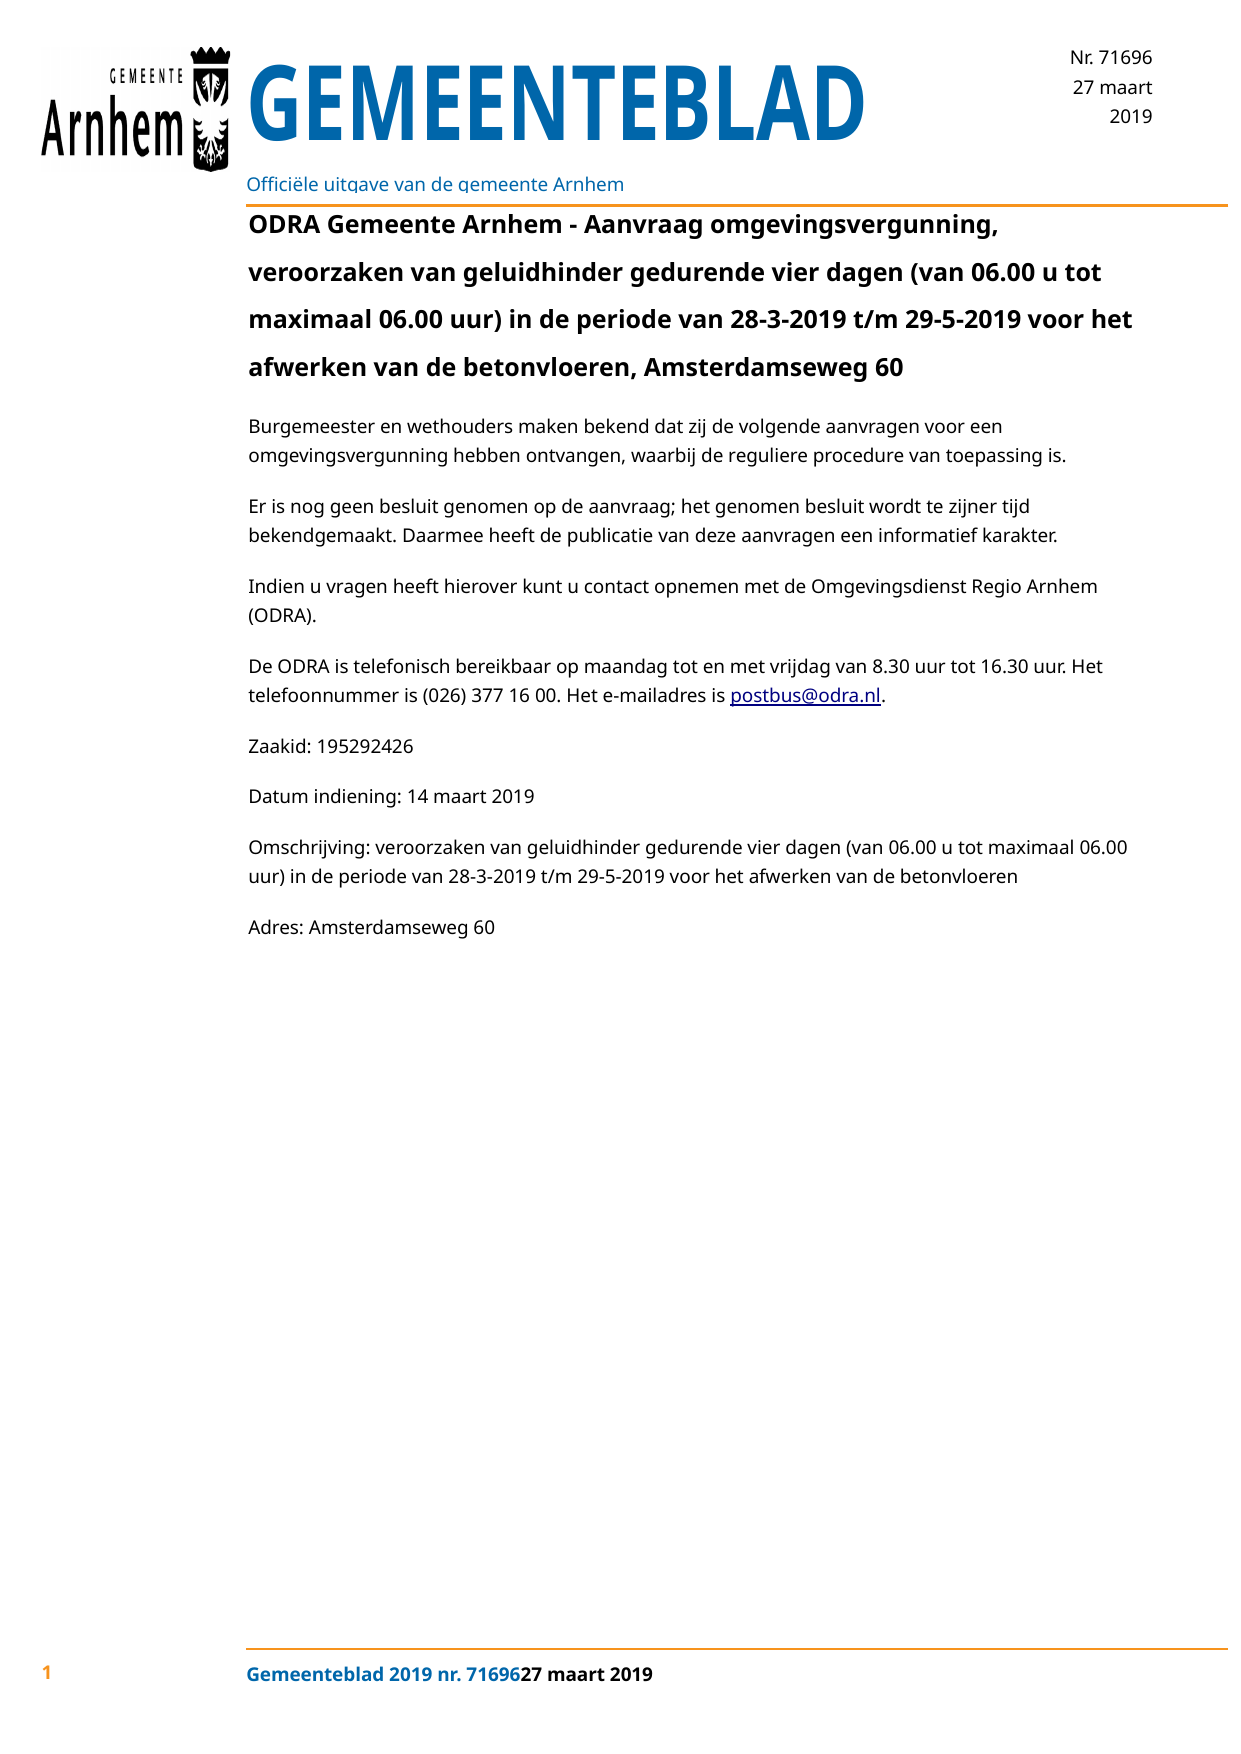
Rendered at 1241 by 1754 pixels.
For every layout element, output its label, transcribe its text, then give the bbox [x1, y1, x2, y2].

text Indien u vragen heeft hierover kunt u contact opnemen met de Omgevingsdienst Regio Arnhem (ODRA). [248, 573, 1152, 628]
text De ODRA is telefonisch bereikbaar op maandag tot en met vrijdag van 8.30 uur tot 16.30 uur. Het telefoonnummer is (026) 377 16 00. Het e-mailadres is postbus@odra.nl. [248, 653, 1152, 708]
text ODRA Gemeente Arnhem - Aanvraag omgevingsvergunning, veroorzaken van geluidhinder gedurende vier dagen (van 06.00 u tot maximaal 06.00 uur) in de periode van 28-3-2019 t/m 29-5-2019 voor het afwerken van de betonvloeren, Amsterdamseweg 60 [248, 207, 1152, 384]
text Burgemeester en wethouders maken bekend dat zij de volgende aanvragen voor een omgevingsvergunning hebben ontvangen, waarbij de reguliere procedure van toepassing is. [248, 413, 1152, 468]
picture [41, 47, 231, 172]
text Er is nog geen besluit genomen op de aanvraag; het genomen besluit wordt te zijner tijd bekendgemaakt. Daarmee heeft de publicatie van deze aanvragen een informatief karakter. [248, 493, 1152, 548]
text Zaakid: 195292426 [248, 733, 1152, 759]
text Adres: Amsterdamseweg 60 [248, 914, 1152, 940]
text Omschrijving: veroorzaken van geluidhinder gedurende vier dagen (van 06.00 u tot maximaal 06.00 uur) in de periode van 28-3-2019 t/m 29-5-2019 voor het afwerken van de betonvloeren [248, 834, 1152, 889]
text Datum indiening: 14 maart 2019 [248, 783, 1152, 809]
